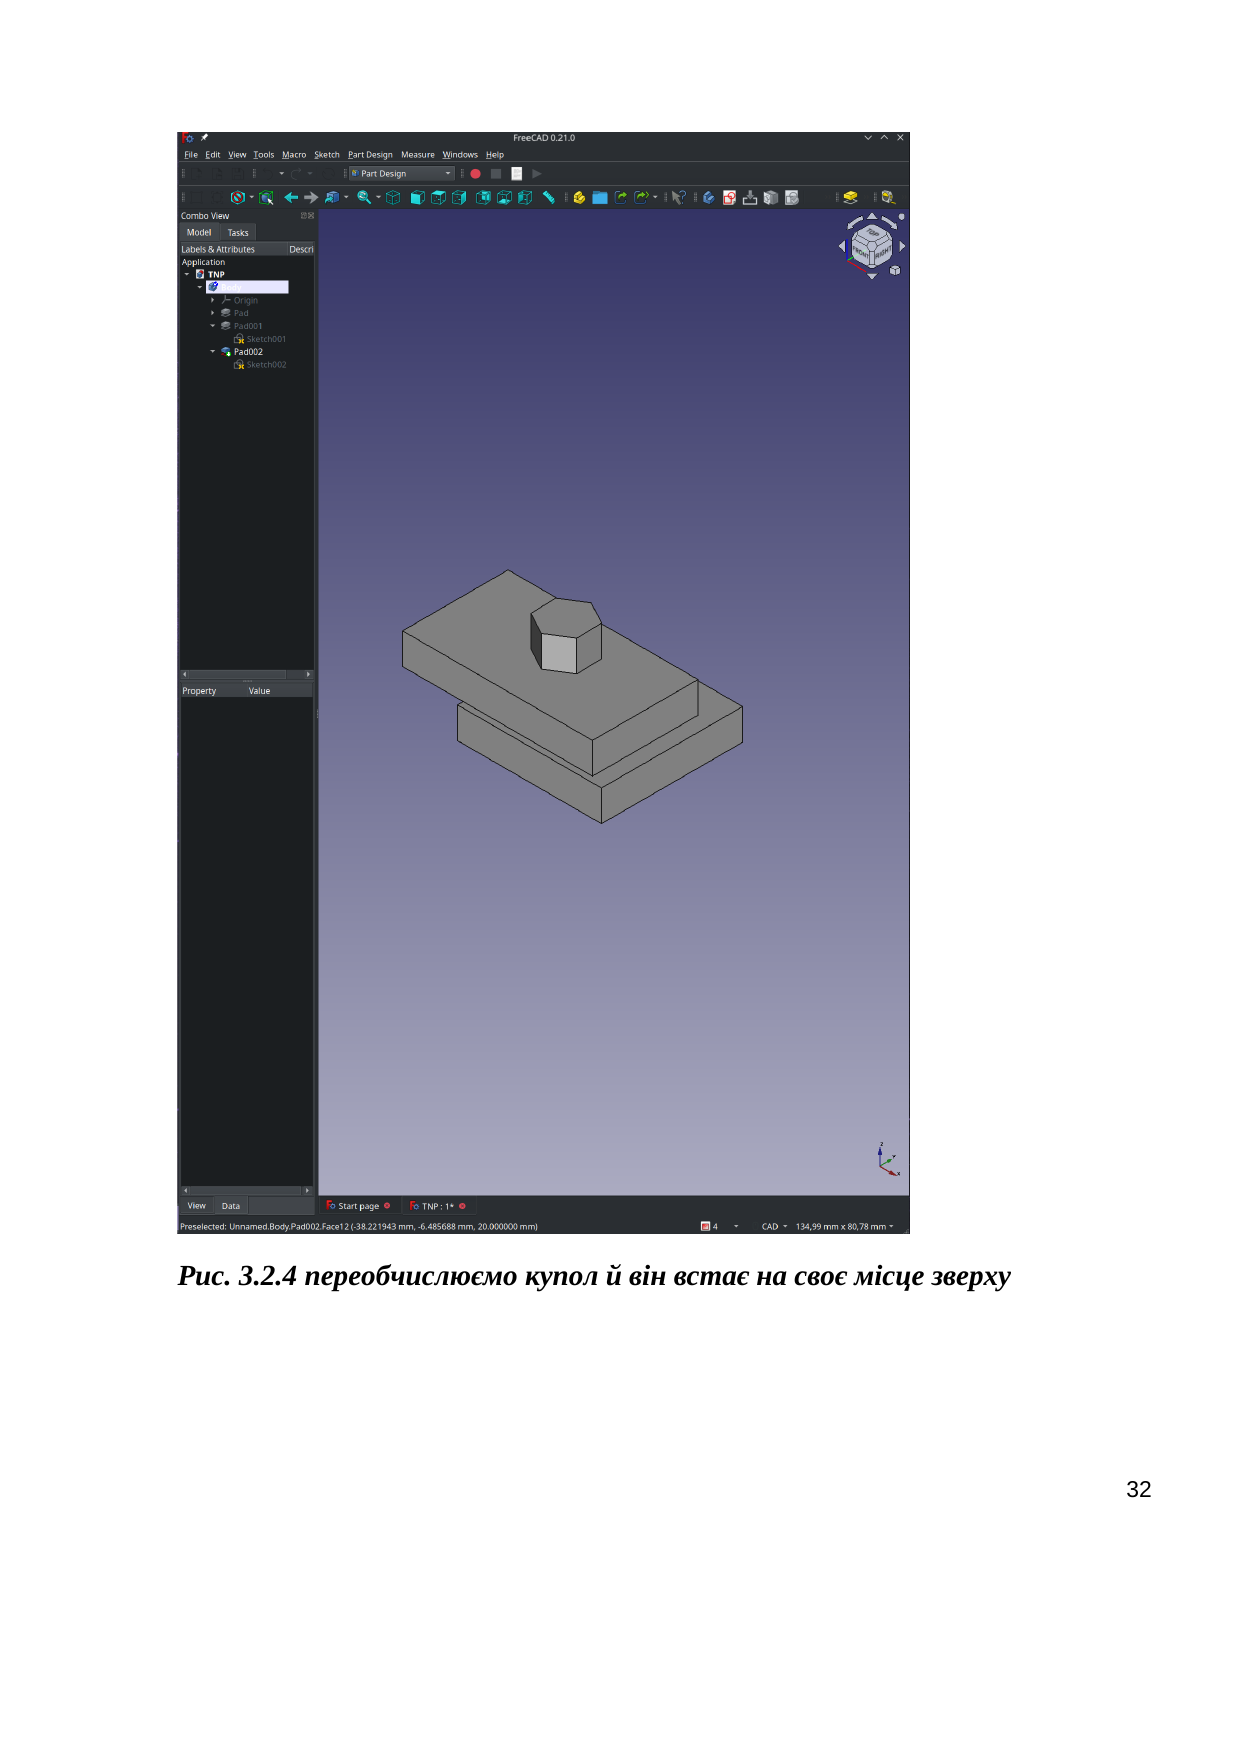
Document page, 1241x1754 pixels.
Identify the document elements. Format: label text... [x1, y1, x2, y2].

picture [177, 132, 910, 1234]
text Рис. 3.2.4 переобчислюємо купол й він встає на своє місце зверху [177, 1258, 1152, 1292]
